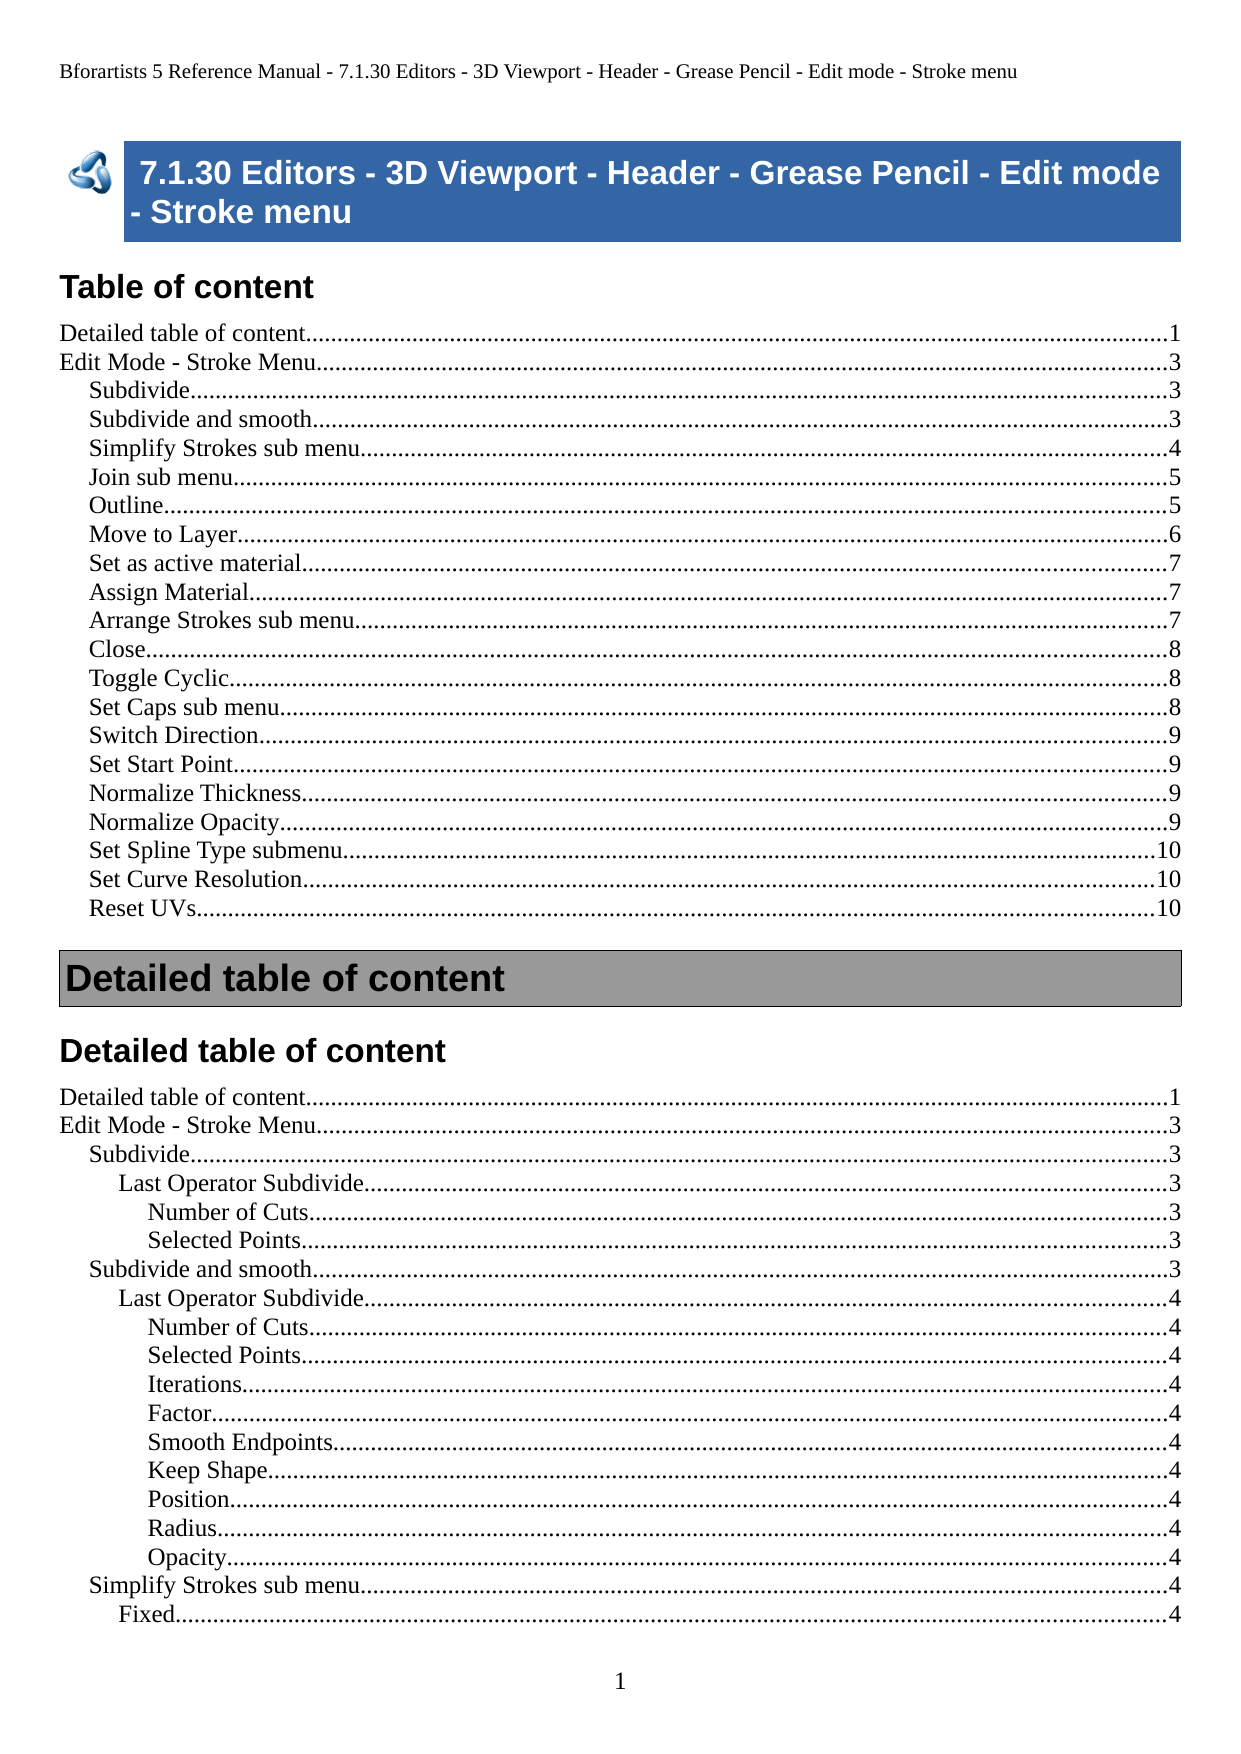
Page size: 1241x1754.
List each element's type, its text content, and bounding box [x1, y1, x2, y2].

text Close 8 [88, 634, 1181, 663]
text Detailed table of content 1 [59, 318, 1181, 347]
text Normalize Opacity 9 [88, 807, 1181, 835]
table_header Detailed table of content [60, 951, 1181, 1006]
text Last Operator Subdivide 3 [118, 1168, 1181, 1197]
table_header [59, 141, 124, 242]
text Radius 4 [147, 1513, 1181, 1542]
text Selected Points 4 [147, 1340, 1181, 1369]
text Detailed table of content 1 [59, 1082, 1181, 1110]
text Number of Cuts 3 [147, 1197, 1181, 1225]
table_header 7.1.30 Editors - 3D Viewport - Header - Grease Pencil - Edit mode - Stroke menu [124, 141, 1181, 242]
text Iterations 4 [147, 1369, 1181, 1398]
text Selected Points 3 [147, 1225, 1181, 1254]
text Position 4 [147, 1484, 1181, 1513]
text Factor 4 [147, 1398, 1181, 1427]
text Last Operator Subdivide 4 [118, 1283, 1181, 1312]
text Join sub menu 5 [88, 462, 1181, 490]
text Assign Material 7 [88, 577, 1181, 605]
text Keep Shape 4 [147, 1455, 1181, 1484]
text Set Spline Type submenu 10 [88, 835, 1181, 864]
text Toggle Cyclic 8 [88, 663, 1181, 692]
text Number of Cuts 4 [147, 1312, 1181, 1340]
picture [65, 147, 114, 197]
subtitle Table of content [59, 267, 1181, 305]
text Simplify Strokes sub menu 4 [88, 1570, 1181, 1599]
text Edit Mode - Stroke Menu 3 [59, 347, 1181, 375]
text Set Start Point 9 [88, 749, 1181, 778]
text Smooth Endpoints 4 [147, 1427, 1181, 1455]
text Set Curve Resolution 10 [88, 864, 1181, 893]
text Set Caps sub menu 8 [88, 692, 1181, 720]
text Switch Direction 9 [88, 720, 1181, 749]
text Edit Mode - Stroke Menu 3 [59, 1110, 1181, 1139]
text Arrange Strokes sub menu 7 [88, 605, 1181, 634]
text Outline 5 [88, 490, 1181, 519]
text Subdivide and smooth 3 [88, 1254, 1181, 1283]
text Simplify Strokes sub menu 4 [88, 433, 1181, 462]
text Fixed 4 [118, 1599, 1181, 1628]
text Subdivide 3 [88, 375, 1181, 404]
subtitle Detailed table of content [59, 1031, 1181, 1069]
text Move to Layer 6 [88, 519, 1181, 548]
text Subdivide 3 [88, 1139, 1181, 1168]
text Set as active material 7 [88, 548, 1181, 577]
text Normalize Thickness 9 [88, 778, 1181, 807]
text Subdivide and smooth 3 [88, 404, 1181, 433]
text Opacity 4 [147, 1542, 1181, 1570]
text Reset UVs 10 [88, 893, 1181, 922]
